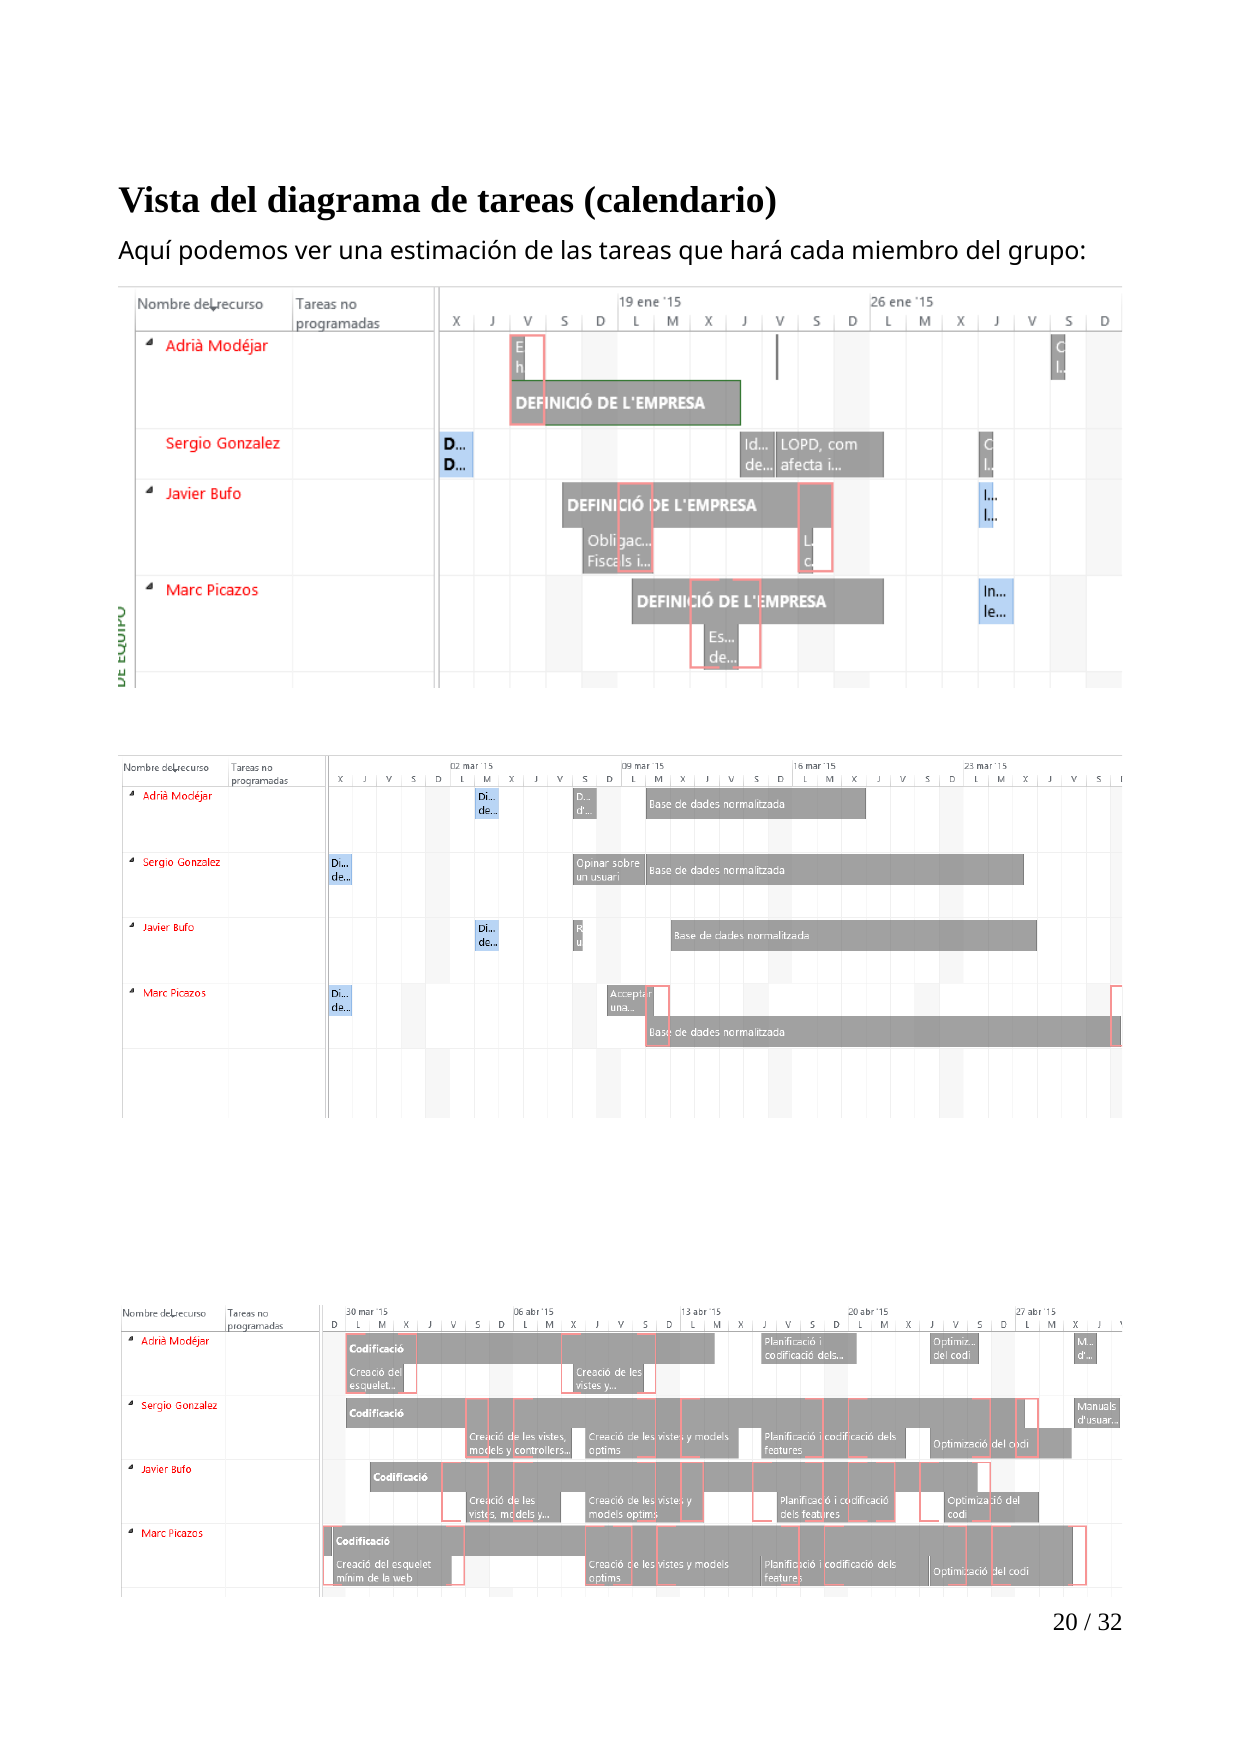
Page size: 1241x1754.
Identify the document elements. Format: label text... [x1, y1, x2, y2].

text Aquí podemos ver una estimación de las tareas que hará cada miembro del grupo: [118, 233, 1122, 267]
picture [118, 1305, 1123, 1597]
picture [118, 755, 1123, 1118]
picture [118, 286, 1123, 688]
subtitle Vista del diagrama de tareas (calendario) [118, 177, 1122, 220]
